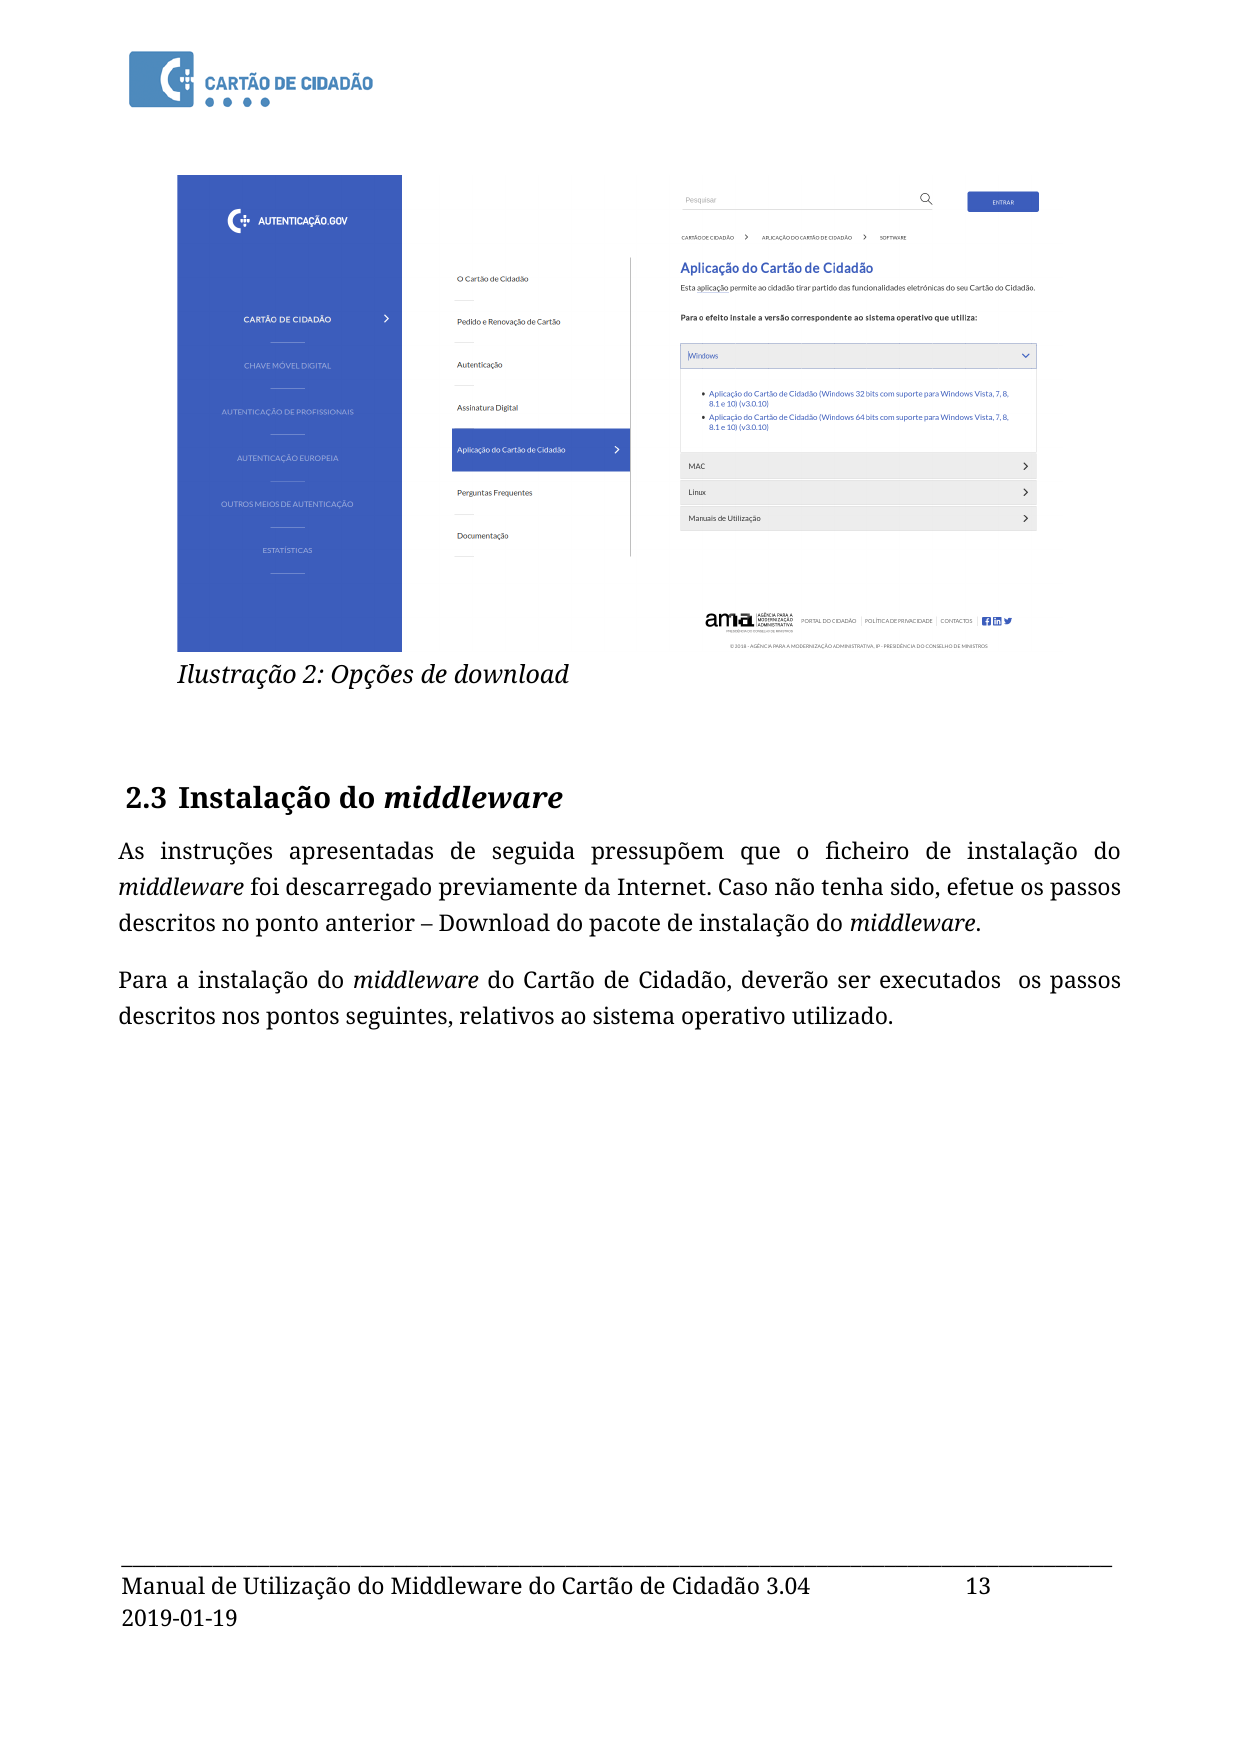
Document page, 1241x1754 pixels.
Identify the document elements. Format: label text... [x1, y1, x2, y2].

picture [177, 175, 1063, 652]
text Ilustração 2: Opções de download [177, 652, 1063, 691]
subtitle Instalação do middleware [118, 777, 1122, 817]
text As instruções apresentadas de seguida pressupõem que o ficheiro de instalação do middleware foi descarregado previamente da Internet. Caso não tenha sido, efetue os passos descritos no ponto anterior – Download do pacote de instalação do middleware. [118, 835, 1122, 938]
text Para a instalação do middleware do Cartão de Cidadão, deverão ser executados os passos descritos nos pontos seguintes, relativos ao sistema operativo utilizado. [118, 964, 1122, 1031]
picture [127, 45, 420, 115]
